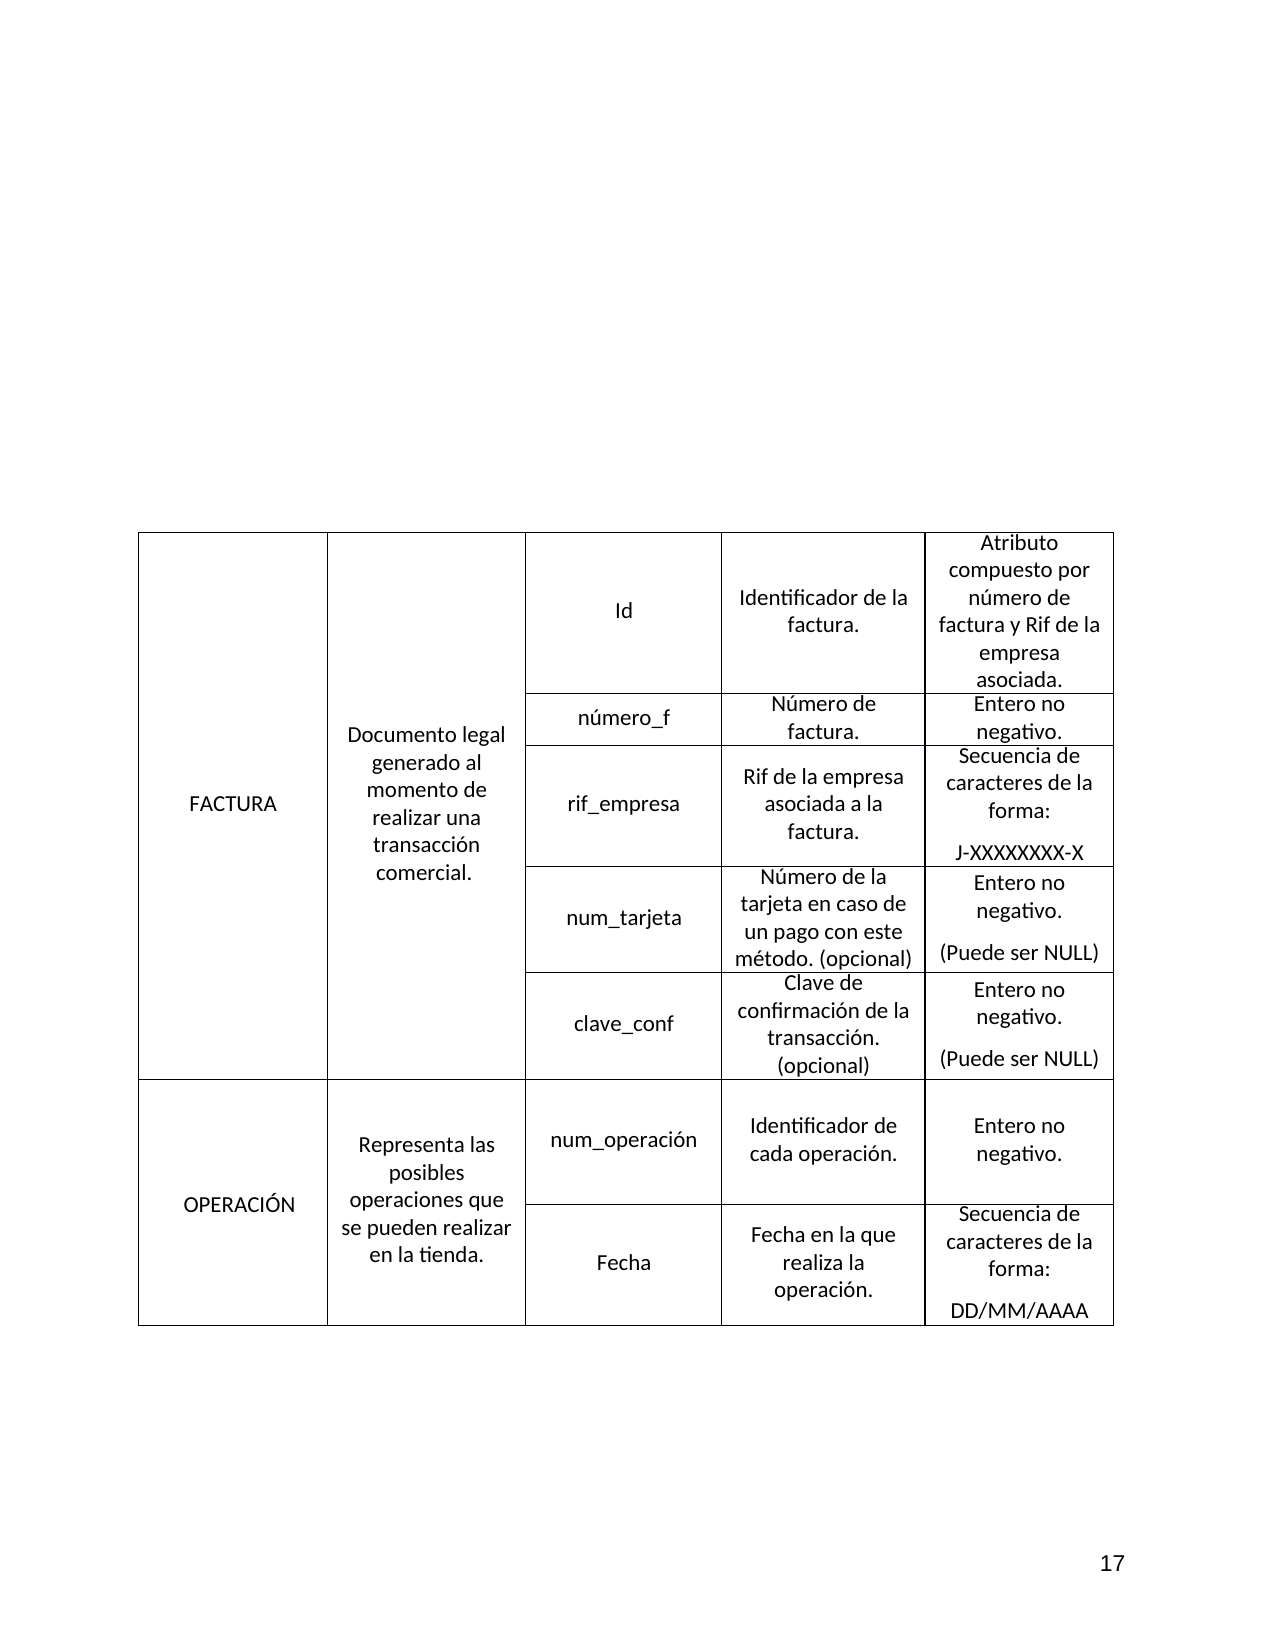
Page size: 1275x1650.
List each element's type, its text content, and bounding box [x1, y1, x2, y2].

table_cell Entero no negativo. (Puede ser NULL) [926, 973, 1113, 1079]
table_header Id [526, 533, 721, 693]
table_cell Representa las posibles operaciones que se pueden realizar en la tienda. [328, 1080, 525, 1324]
table_cell Número de factura. [722, 694, 924, 745]
table_header Atributo compuesto por número de factura y Rif de la empresa asociada. [926, 533, 1113, 693]
table_cell Fecha en la que realiza la operación. [722, 1205, 924, 1324]
table_cell Rif de la empresa asociada a la factura. [722, 746, 924, 866]
table_cell Entero no negativo. [926, 694, 1113, 745]
table_cell Clave de confirmación de la transacción. (opcional) [722, 973, 924, 1079]
table_cell Número de la tarjeta en caso de un pago con este método. (opcional) [722, 867, 924, 972]
table_header FACTURA [139, 533, 327, 1079]
table_cell Entero no negativo. (Puede ser NULL) [926, 867, 1113, 972]
table_cell Fecha [526, 1205, 721, 1324]
table_header OPERACIÓN [150, 1186, 327, 1218]
table_cell rif_empresa [526, 746, 721, 866]
table_header Identificador de la factura. [722, 533, 924, 693]
table_cell num_tarjeta [526, 867, 721, 972]
table_cell Identificador de cada operación. [722, 1080, 924, 1203]
table_cell Secuencia de caracteres de la forma: DD/MM/AAAA [926, 1205, 1113, 1324]
table_cell clave_conf [526, 973, 721, 1079]
table_cell [139, 1080, 327, 1324]
table_header Documento legal generado al momento de realizar una transacción comercial. [328, 533, 525, 1079]
table_cell num_operación [526, 1080, 721, 1203]
table_cell número_f [526, 694, 721, 745]
table_cell Entero no negativo. [926, 1080, 1113, 1203]
table_cell Secuencia de caracteres de la forma: J-XXXXXXXX-X [926, 746, 1113, 866]
